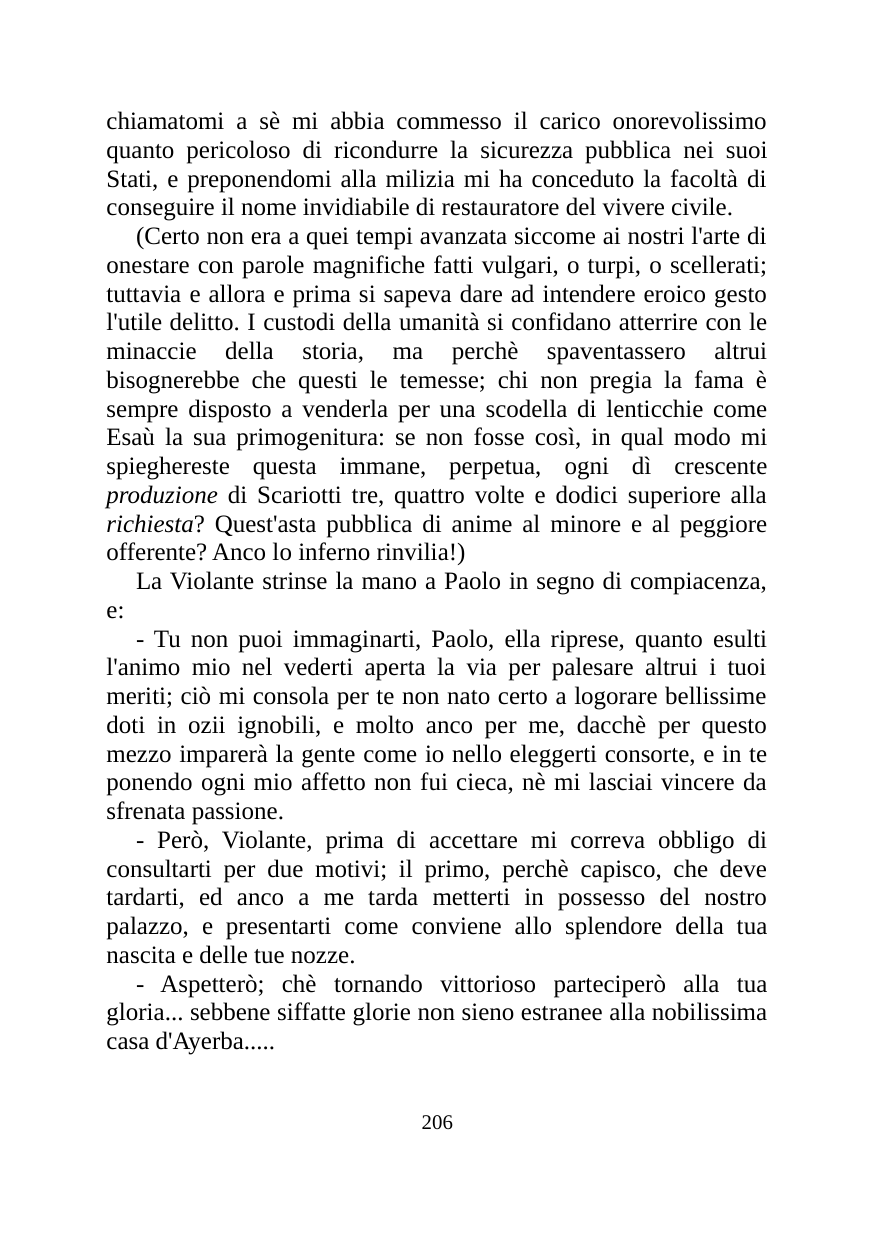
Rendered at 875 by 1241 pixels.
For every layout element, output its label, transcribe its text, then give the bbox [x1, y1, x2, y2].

text La Violante strinse la mano a Paolo in segno di compiacenza, e: [106, 566, 768, 624]
text - Aspetterò; chè tornando vittorioso parteciperò alla tua gloria... sebbene siffatte glorie non sieno estranee alla nobilissima casa d'Ayerba..... [106, 969, 768, 1055]
text chiamatomi a sè mi abbia commesso il carico onorevolissimo quanto pericoloso di ricondurre la sicurezza pubblica nei suoi Stati, e preponendomi alla milizia mi ha conceduto la facoltà di conseguire il nome invidiabile di restauratore del vivere civile. [106, 106, 768, 221]
text - Però, Violante, prima di accettare mi correva obbligo di consultarti per due motivi; il primo, perchè capisco, che deve tardarti, ed anco a me tarda metterti in possesso del nostro palazzo, e presentarti come conviene allo splendore della tua nascita e delle tue nozze. [106, 825, 768, 969]
text (Certo non era a quei tempi avanzata siccome ai nostri l'arte di onestare con parole magnifiche fatti vulgari, o turpi, o scellerati; tuttavia e allora e prima si sapeva dare ad intendere eroico gesto l'utile delitto. I custodi della umanità si confidano atterrire con le minaccie della storia, ma perchè spaventassero altrui bisognerebbe che questi le temesse; chi non pregia la fama è sempre disposto a venderla per una scodella di lenticchie come Esaù la sua primogenitura: se non fosse così, in qual modo mi spieghereste questa immane, perpetua, ogni dì crescente produzione di Scariotti tre, quattro volte e dodici superiore alla richiesta? Quest'asta pubblica di anime al minore e al peggiore offerente? Anco lo inferno rinvilia!) [106, 221, 768, 566]
text - Tu non puoi immaginarti, Paolo, ella riprese, quanto esulti l'animo mio nel vederti aperta la via per palesare altrui i tuoi meriti; ciò mi consola per te non nato certo a logorare bellissime doti in ozii ignobili, e molto anco per me, dacchè per questo mezzo imparerà la gente come io nello eleggerti consorte, e in te ponendo ogni mio affetto non fui cieca, nè mi lasciai vincere da sfrenata passione. [106, 624, 768, 825]
